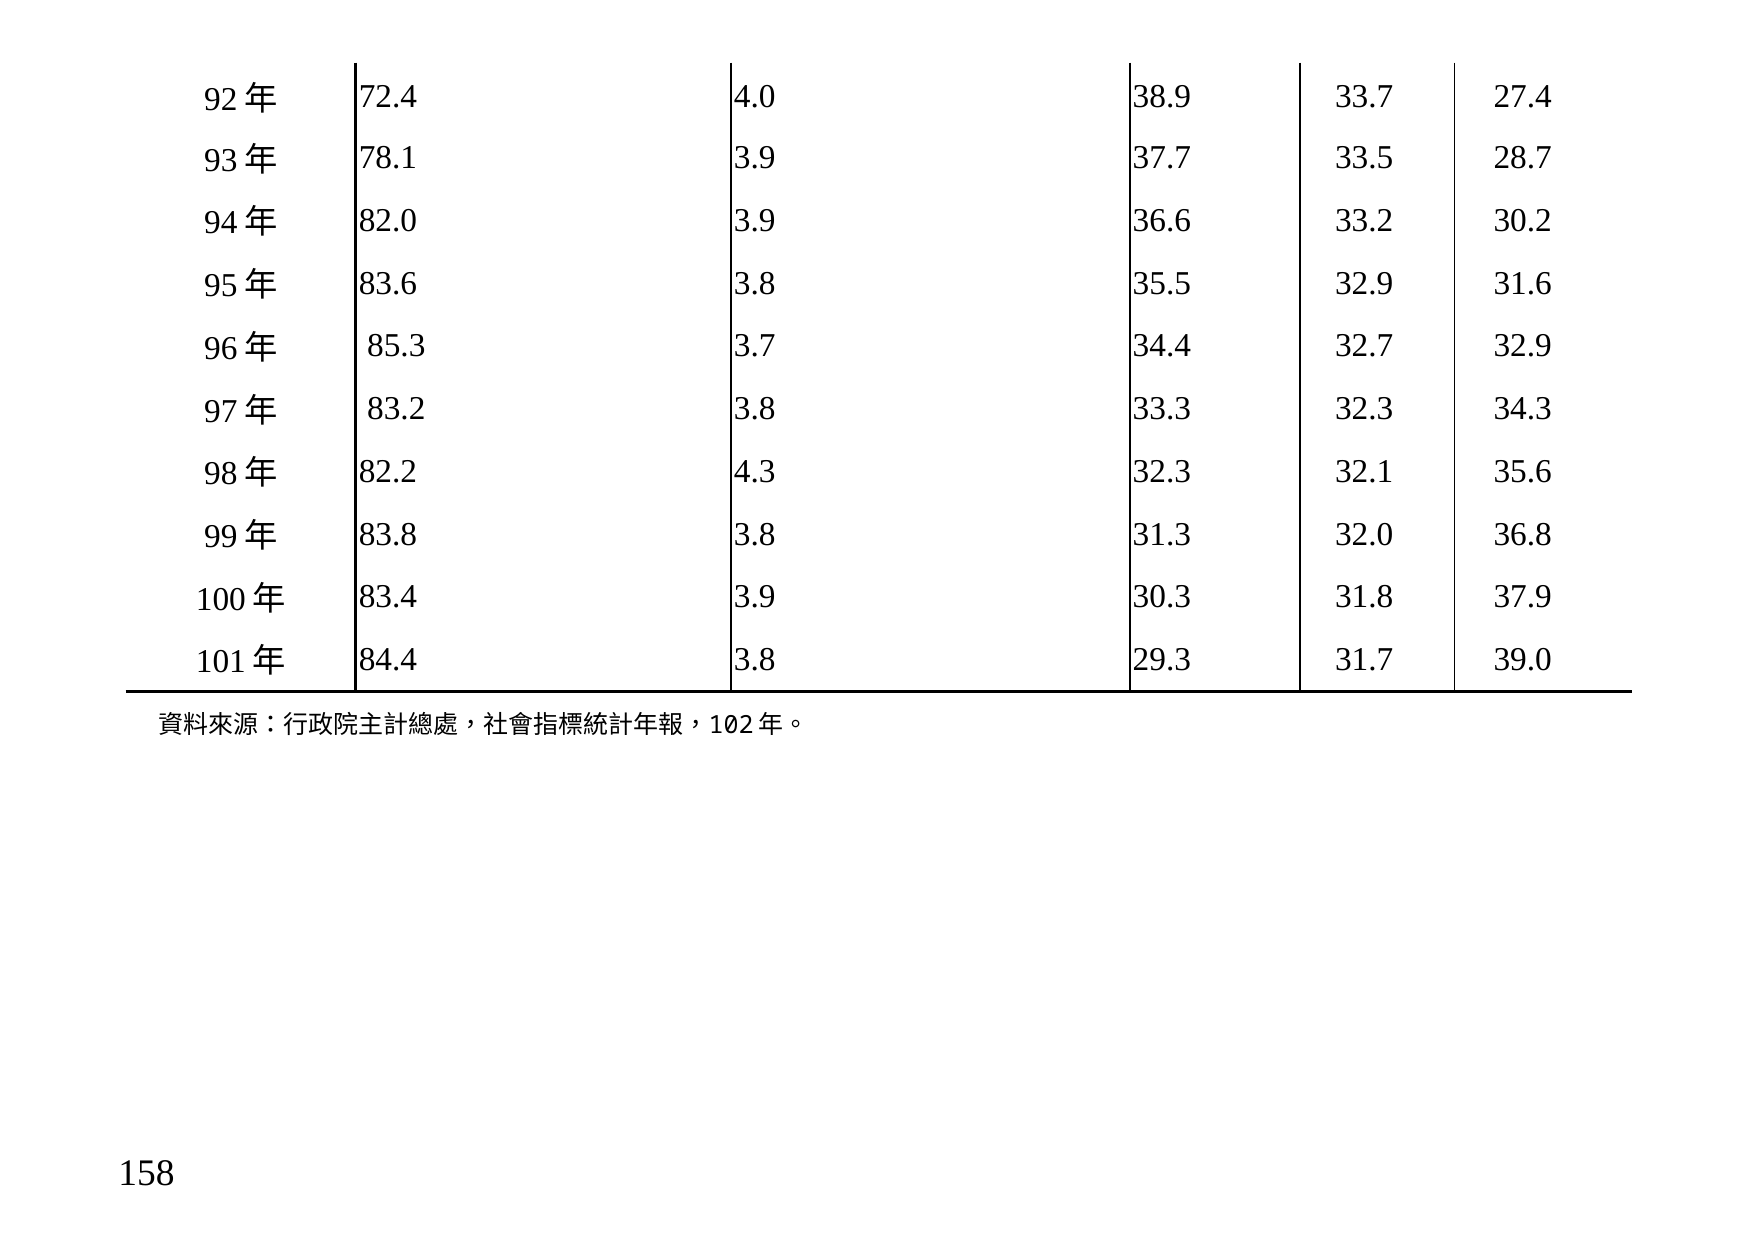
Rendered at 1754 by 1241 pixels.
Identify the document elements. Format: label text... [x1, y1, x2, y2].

table_cell 92年 [126, 63, 354, 125]
table_cell 33.7 [1301, 63, 1454, 125]
table_cell 82.0 [357, 188, 730, 251]
table_cell 93年 [126, 125, 354, 188]
table_cell 85.3 [357, 314, 730, 376]
table_cell 3.7 [732, 314, 1129, 376]
table_cell 84.4 [357, 627, 730, 690]
table_cell 34.3 [1455, 376, 1632, 439]
table_cell 3.9 [732, 188, 1129, 251]
table_cell 4.0 [732, 63, 1129, 125]
table_cell 37.9 [1455, 564, 1632, 627]
table_cell 29.3 [1131, 627, 1299, 690]
table_cell 3.8 [732, 251, 1129, 313]
table_cell 96年 [126, 314, 354, 376]
table_cell 28.7 [1455, 125, 1632, 188]
table_cell 35.6 [1455, 439, 1632, 502]
table_cell 83.4 [357, 564, 730, 627]
table_cell 38.9 [1131, 63, 1299, 125]
table_cell 31.3 [1131, 502, 1299, 564]
table_cell 78.1 [357, 125, 730, 188]
table_cell 36.6 [1131, 188, 1299, 251]
table_cell 32.1 [1301, 439, 1454, 502]
table_cell 95年 [126, 251, 354, 313]
table_cell 32.7 [1301, 314, 1454, 376]
table_cell 3.8 [732, 376, 1129, 439]
table_cell 35.5 [1131, 251, 1299, 313]
table_cell 36.8 [1455, 502, 1632, 564]
table_cell 31.8 [1301, 564, 1454, 627]
table_cell 32.3 [1131, 439, 1299, 502]
table_cell 3.8 [732, 502, 1129, 564]
table_cell 32.3 [1301, 376, 1454, 439]
table_cell 3.9 [732, 564, 1129, 627]
table_cell 83.6 [357, 251, 730, 313]
table_cell 83.8 [357, 502, 730, 564]
text 資料來源：行政院主計總處，社會指標統計年報，102年。 [158, 704, 1543, 740]
table_cell 33.5 [1301, 125, 1454, 188]
table_cell 99年 [126, 502, 354, 564]
table_cell 30.2 [1455, 188, 1632, 251]
table_cell 82.2 [357, 439, 730, 502]
table_cell 31.6 [1455, 251, 1632, 313]
table_cell 34.4 [1131, 314, 1299, 376]
table_cell 37.7 [1131, 125, 1299, 188]
table_cell 98年 [126, 439, 354, 502]
table_cell 32.9 [1301, 251, 1454, 313]
table_cell 30.3 [1131, 564, 1299, 627]
table_cell 94年 [126, 188, 354, 251]
table_cell 83.2 [357, 376, 730, 439]
table_cell 32.9 [1455, 314, 1632, 376]
table_cell 31.7 [1301, 627, 1454, 690]
table_cell 101年 [126, 627, 354, 690]
table_cell 4.3 [732, 439, 1129, 502]
table_cell 3.8 [732, 627, 1129, 690]
table_cell 100年 [126, 564, 354, 627]
table_cell 39.0 [1455, 627, 1632, 690]
table_cell 33.3 [1131, 376, 1299, 439]
table_cell 33.2 [1301, 188, 1454, 251]
table_cell 72.4 [357, 63, 730, 125]
table_cell 27.4 [1455, 63, 1632, 125]
table_cell 97年 [126, 376, 354, 439]
table_cell 32.0 [1301, 502, 1454, 564]
table_cell 3.9 [732, 125, 1129, 188]
